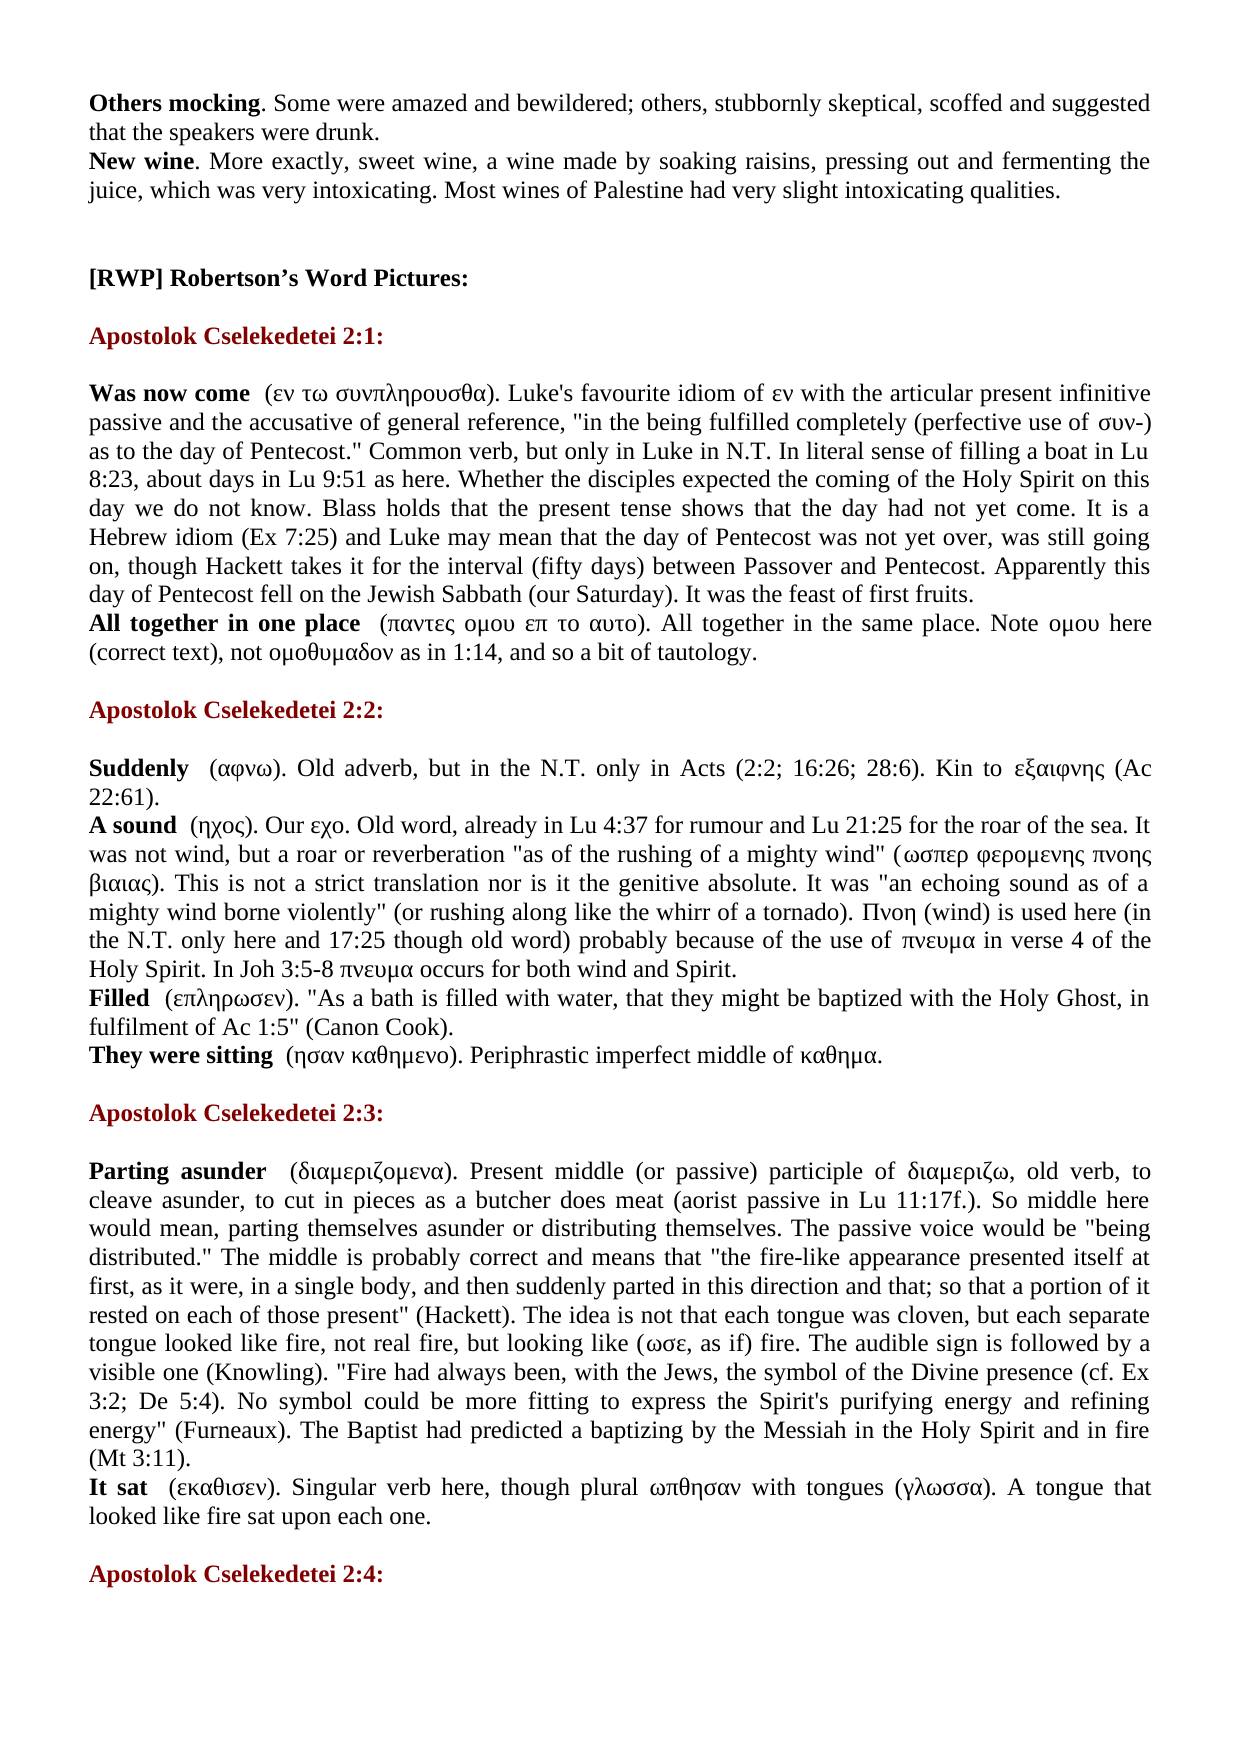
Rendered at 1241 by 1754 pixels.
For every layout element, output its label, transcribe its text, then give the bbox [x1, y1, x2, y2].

text [RWP] Robertson’s Word Pictures: [88, 263, 1152, 291]
text A sound (ηχος). Our εχο. Old word, already in Lu 4:37 for rumour and Lu 21:25 for the roar of the sea. It was not wind, but a roar or reverberation "as of the rushing of a mighty wind" (ωσπερ φερομενης πνοης βιαιας). This is not a strict translation nor is it the genitive absolute. It was "an echoing sound as of a mighty wind borne violently" (or rushing along like the whirr of a tornado). Πνοη (wind) is used here (in the N.T. only here and 17:25 though old word) probably because of the use of πνευμα in verse 4 of the Holy Spirit. In Joh 3:5-8 πνευμα occurs for both wind and Spirit. [88, 810, 1152, 983]
text Parting asunder (διαμεριζομενα). Present middle (or passive) participle of διαμεριζω, old verb, to cleave asunder, to cut in pieces as a butcher does meat (aorist passive in Lu 11:17f.). So middle here would mean, parting themselves asunder or distributing themselves. The passive voice would be "being distributed." The middle is probably correct and means that "the fire-like appearance presented itself at first, as it were, in a single body, and then suddenly parted in this direction and that; so that a portion of it rested on each of those present" (Hackett). The idea is not that each tongue was cloven, but each separate tongue looked like fire, not real fire, but looking like (ωσε, as if) fire. The audible sign is followed by a visible one (Knowling). "Fire had always been, with the Jews, the symbol of the Divine presence (cf. Ex 3:2; De 5:4). No symbol could be more fitting to express the Spirit's purifying energy and refining energy" (Furneaux). The Baptist had predicted a baptizing by the Messiah in the Holy Spirit and in fire (Mt 3:11). [88, 1156, 1152, 1472]
text Filled (επληρωσεν). "As a bath is filled with water, that they might be baptized with the Holy Ghost, in fulfilment of Ac 1:5" (Canon Cook). [88, 983, 1152, 1040]
text Apostolok Cselekedetei 2:3: [88, 1098, 1152, 1127]
text Suddenly (αφνω). Old adverb, but in the N.T. only in Acts (2:2; 16:26; 28:6). Kin to εξαιφνης (Ac 22:61). [88, 753, 1152, 810]
text They were sitting (ησαν καθημενο). Periphrastic imperfect middle of καθημα. [88, 1040, 1152, 1069]
text Apostolok Cselekedetei 2:4: [88, 1559, 1152, 1588]
text Others mocking. Some were amazed and bewildered; others, stubbornly skeptical, scoffed and suggested that the speakers were drunk. New wine. More exactly, sweet wine, a wine made by soaking raisins, pressing out and fermenting the juice, which was very intoxicating. Most wines of Palestine had very slight intoxicating qualities. [88, 88, 1152, 203]
text Apostolok Cselekedetei 2:2: [88, 695, 1152, 724]
text All together in one place (παντες ομου επ το αυτο). All together in the same place. Note ομου here (correct text), not ομοθυμαδον as in 1:14, and so a bit of tautology. [88, 608, 1152, 666]
text Apostolok Cselekedetei 2:1: [88, 321, 1152, 349]
text It sat (εκαθισεν). Singular verb here, though plural ωπθησαν with tongues (γλωσσα). A tongue that looked like fire sat upon each one. [88, 1472, 1152, 1530]
text Was now come (εν τω συνπληρουσθα). Luke's favourite idiom of εν with the articular present infinitive passive and the accusative of general reference, "in the being fulfilled completely (perfective use of συν-) as to the day of Pentecost." Common verb, but only in Luke in N.T. In literal sense of filling a boat in Lu 8:23, about days in Lu 9:51 as here. Whether the disciples expected the coming of the Holy Spirit on this day we do not know. Blass holds that the present tense shows that the day had not yet come. It is a Hebrew idiom (Ex 7:25) and Luke may mean that the day of Pentecost was not yet over, was still going on, though Hackett takes it for the interval (fifty days) between Passover and Pentecost. Apparently this day of Pentecost fell on the Jewish Sabbath (our Saturday). It was the feast of first fruits. [88, 378, 1152, 608]
